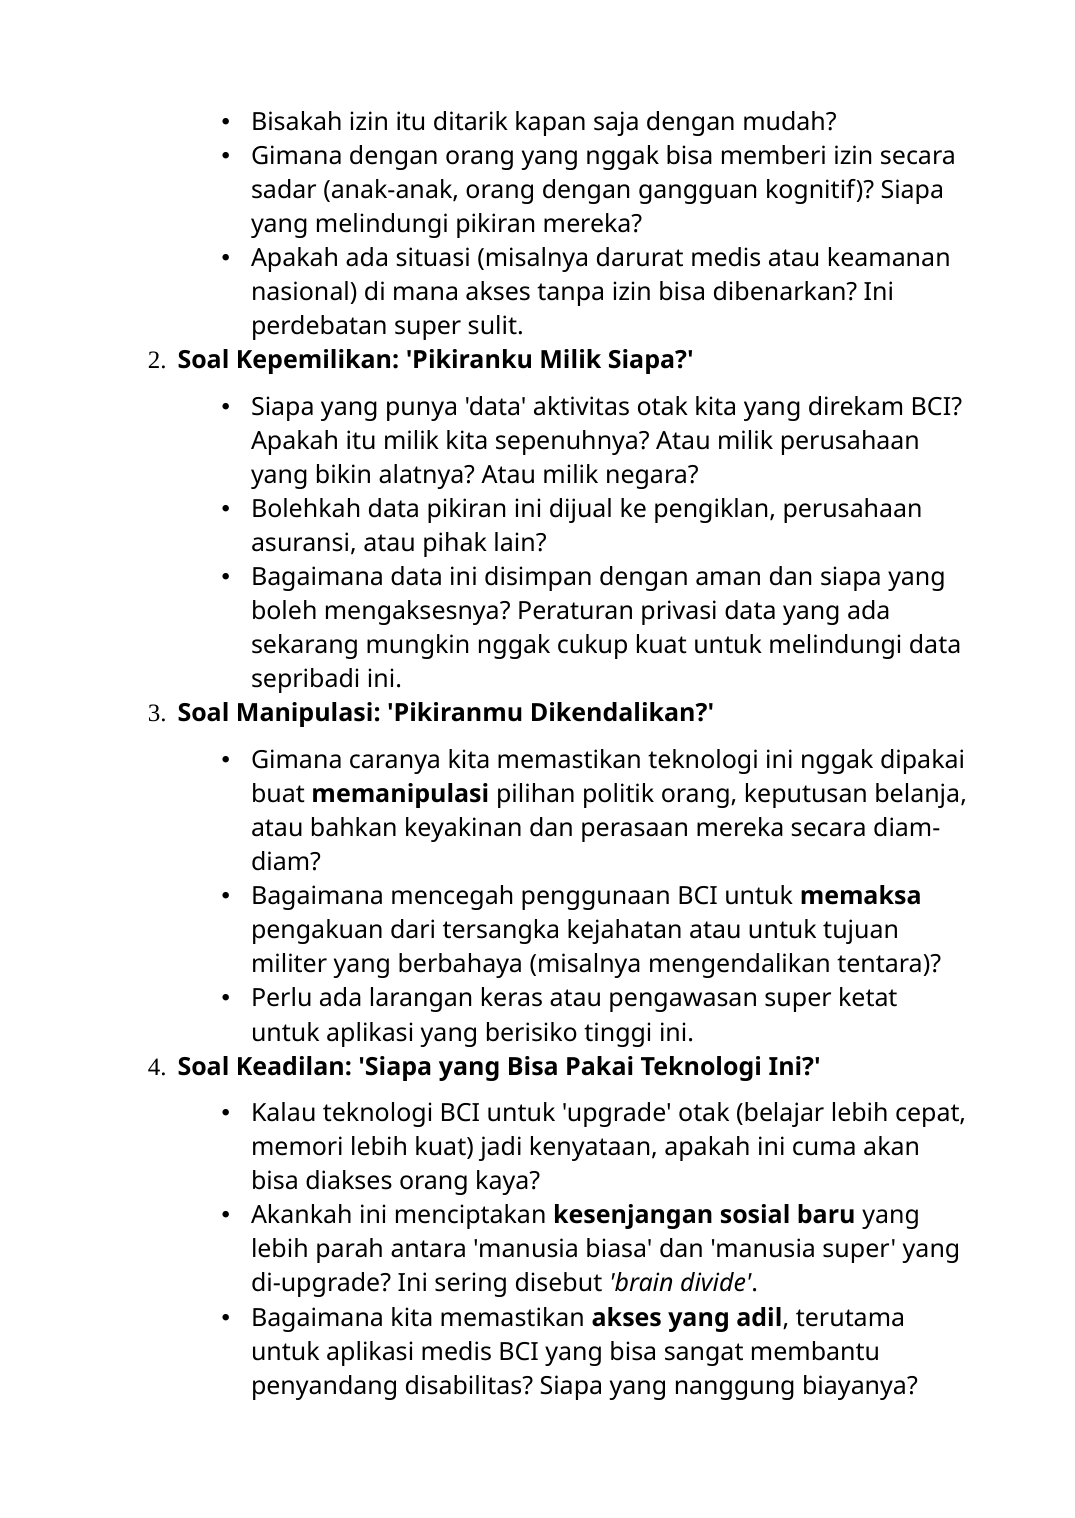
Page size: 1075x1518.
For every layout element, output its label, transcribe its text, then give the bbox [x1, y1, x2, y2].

list Kalau teknologi BCI untuk 'upgrade' otak (belajar lebih cepat, memori lebih kuat) jadi kenyataan, apakah ini cuma akan bisa diakses orang kaya? [221, 1095, 971, 1197]
list Bagaimana kita memastikan akses yang adil, terutama untuk aplikasi medis BCI yang bisa sangat membantu penyandang disabilitas? Siapa yang nanggung biayanya? [221, 1299, 971, 1401]
list Akankah ini menciptakan kesenjangan sosial baru yang lebih parah antara 'manusia biasa' dan 'manusia super' yang di-upgrade? Ini sering disebut 'brain divide'. [221, 1197, 971, 1299]
list Soal Kepemilikan: 'Pikiranku Milik Siapa?' [148, 342, 971, 376]
list Gimana dengan orang yang nggak bisa memberi izin secara sadar (anak-anak, orang dengan gangguan kognitif)? Siapa yang melindungi pikiran mereka? [221, 138, 971, 240]
list Bolehkah data pikiran ini dijual ke pengiklan, perusahaan asuransi, atau pihak lain? [221, 491, 971, 559]
list Siapa yang punya 'data' aktivitas otak kita yang direkam BCI? Apakah itu milik kita sepenuhnya? Atau milik perusahaan yang bikin alatnya? Atau milik negara? [221, 388, 971, 491]
list Gimana caranya kita memastikan teknologi ini nggak dipakai buat memanipulasi pilihan politik orang, keputusan belanja, atau bahkan keyakinan dan perasaan mereka secara diam-diam? [221, 742, 971, 878]
list Bagaimana data ini disimpan dengan aman dan siapa yang boleh mengaksesnya? Peraturan privasi data yang ada sekarang mungkin nggak cukup kuat untuk melindungi data sepribadi ini. [221, 559, 971, 695]
list Bisakah izin itu ditarik kapan saja dengan mudah? [221, 103, 971, 138]
list Bagaimana mencegah penggunaan BCI untuk memaksa pengakuan dari tersangka kejahatan atau untuk tujuan militer yang berbahaya (misalnya mengendalikan tentara)? [221, 878, 971, 980]
list Perlu ada larangan keras atau pengawasan super ketat untuk aplikasi yang berisiko tinggi ini. [221, 980, 971, 1048]
list Apakah ada situasi (misalnya darurat medis atau keamanan nasional) di mana akses tanpa izin bisa dibenarkan? Ini perdebatan super sulit. [221, 240, 971, 342]
list Soal Keadilan: 'Siapa yang Bisa Pakai Teknologi Ini?' [148, 1048, 971, 1082]
list Soal Manipulasi: 'Pikiranmu Dikendalikan?' [148, 695, 971, 729]
